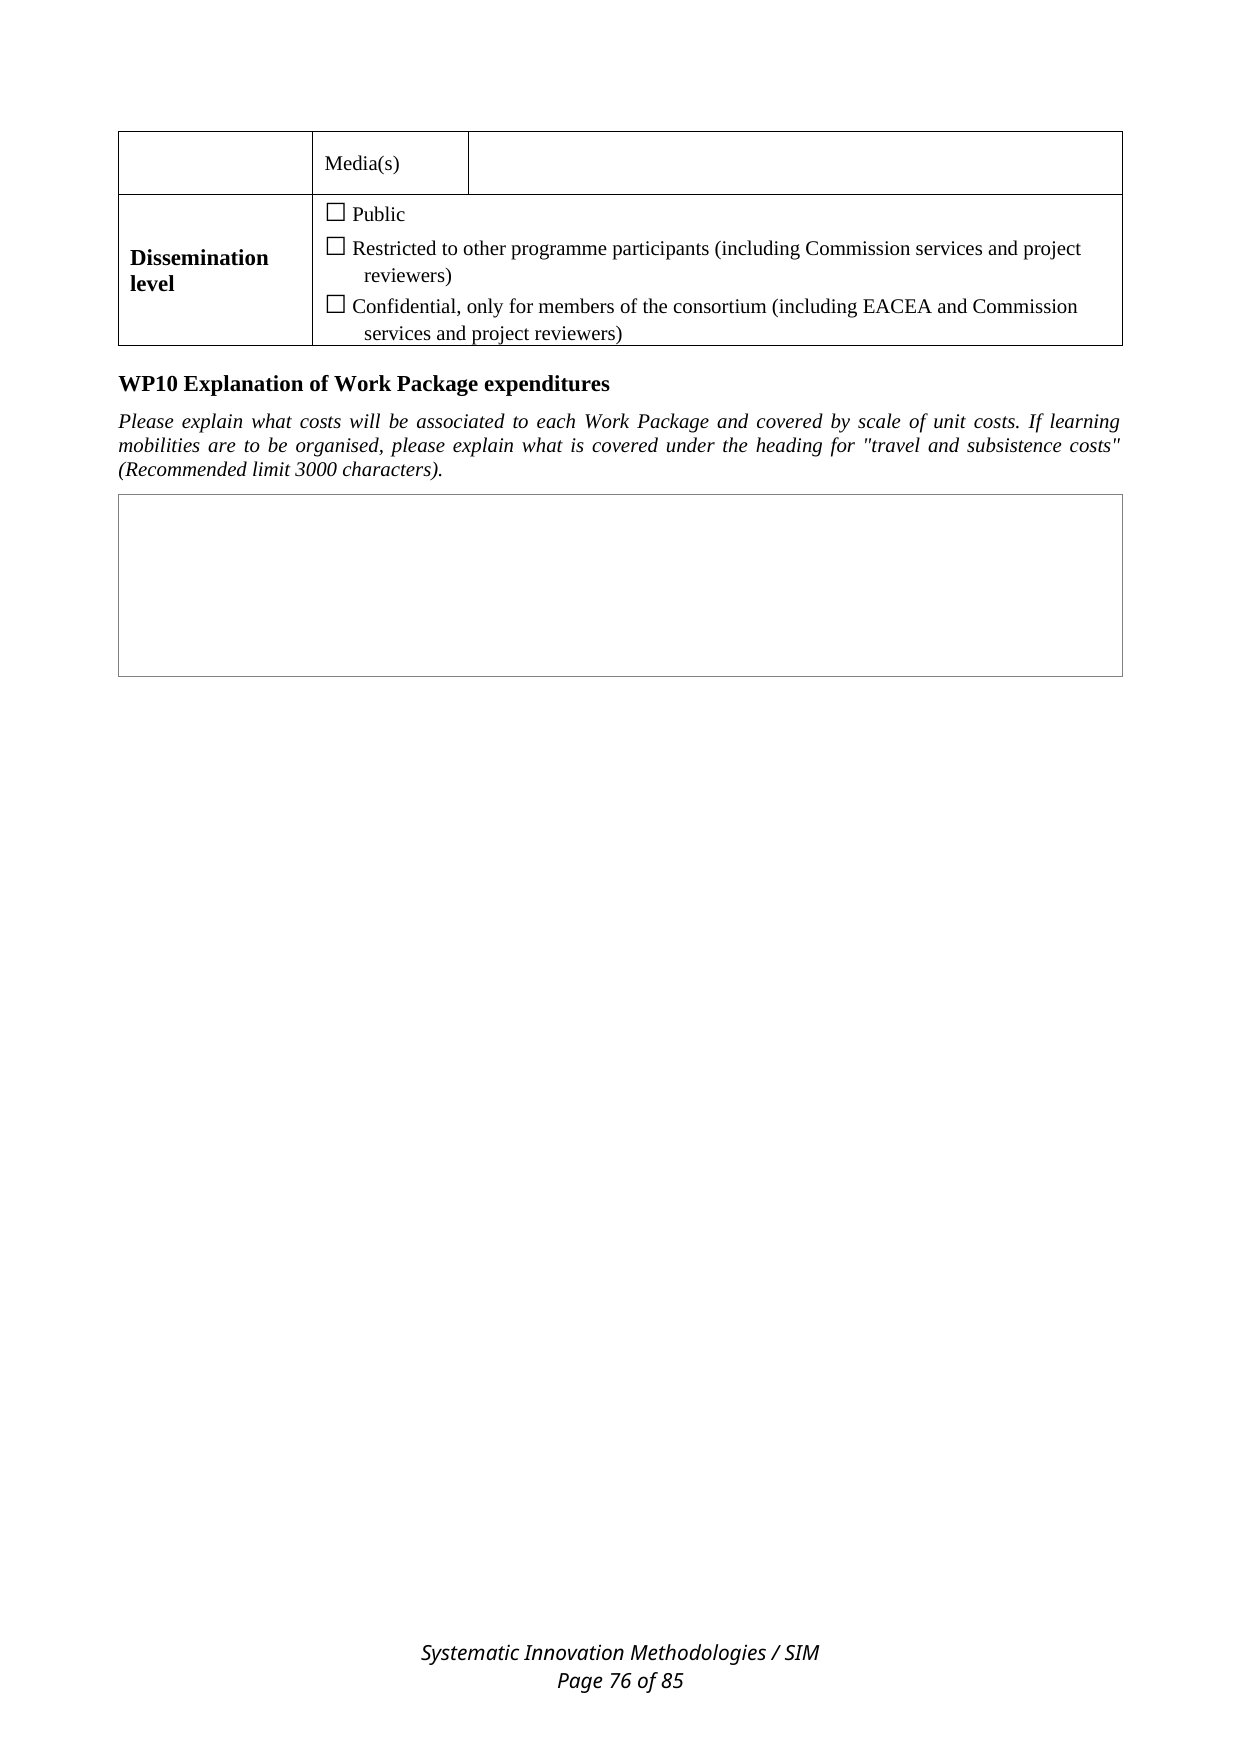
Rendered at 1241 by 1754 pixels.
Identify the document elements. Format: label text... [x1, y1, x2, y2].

text WP10 Explanation of Work Package expenditures [118, 370, 1122, 397]
table_cell ☐ Public ☐ Restricted to other programme participants (including Commission services and project reviewers) ☐ Confidential, only for members of the consortium (including EACEA and Commission services and project reviewers) [313, 195, 1122, 345]
table_header [119, 132, 312, 194]
table_cell Dissemination level [119, 195, 312, 345]
table_cell Media(s) [313, 132, 468, 194]
table_cell [469, 132, 1122, 194]
text Please explain what costs will be associated to each Work Package and covered by scale of unit costs. If learning mobilities are to be organised, please explain what is covered under the heading for "travel and subsistence costs" (Recommended limit 3000 characters). [118, 409, 1122, 481]
table_header [119, 495, 1122, 676]
